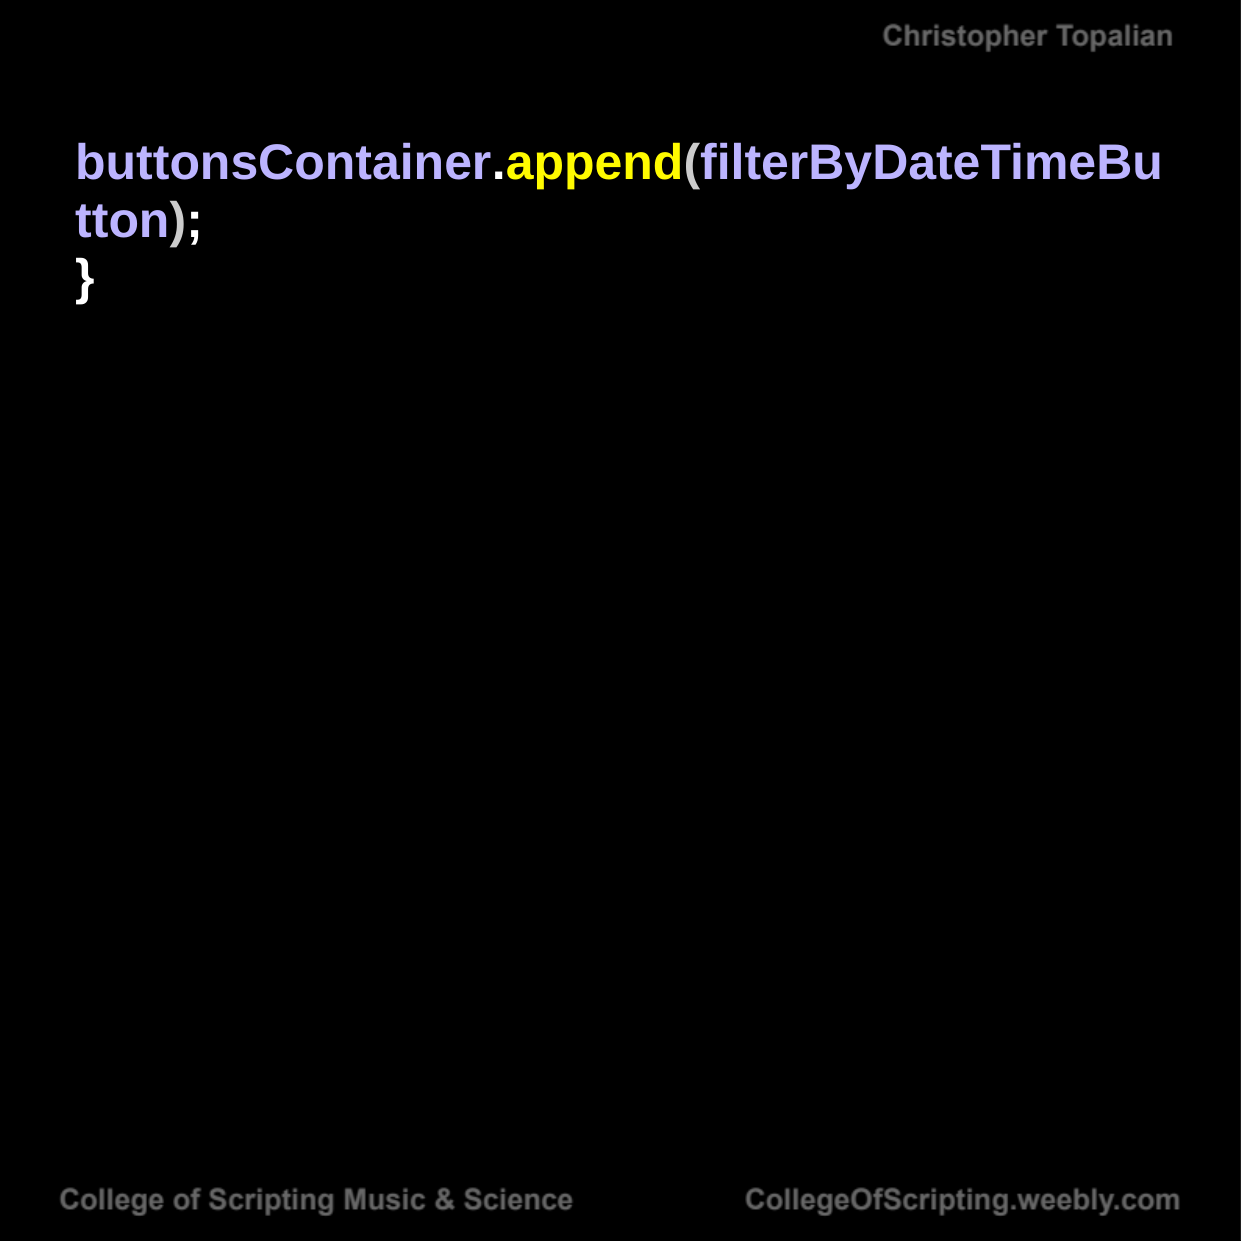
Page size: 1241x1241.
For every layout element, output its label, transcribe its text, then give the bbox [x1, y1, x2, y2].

text } [75, 247, 1166, 305]
text buttonsContainer.append(filterByDateTimeButton); [75, 75, 1166, 247]
